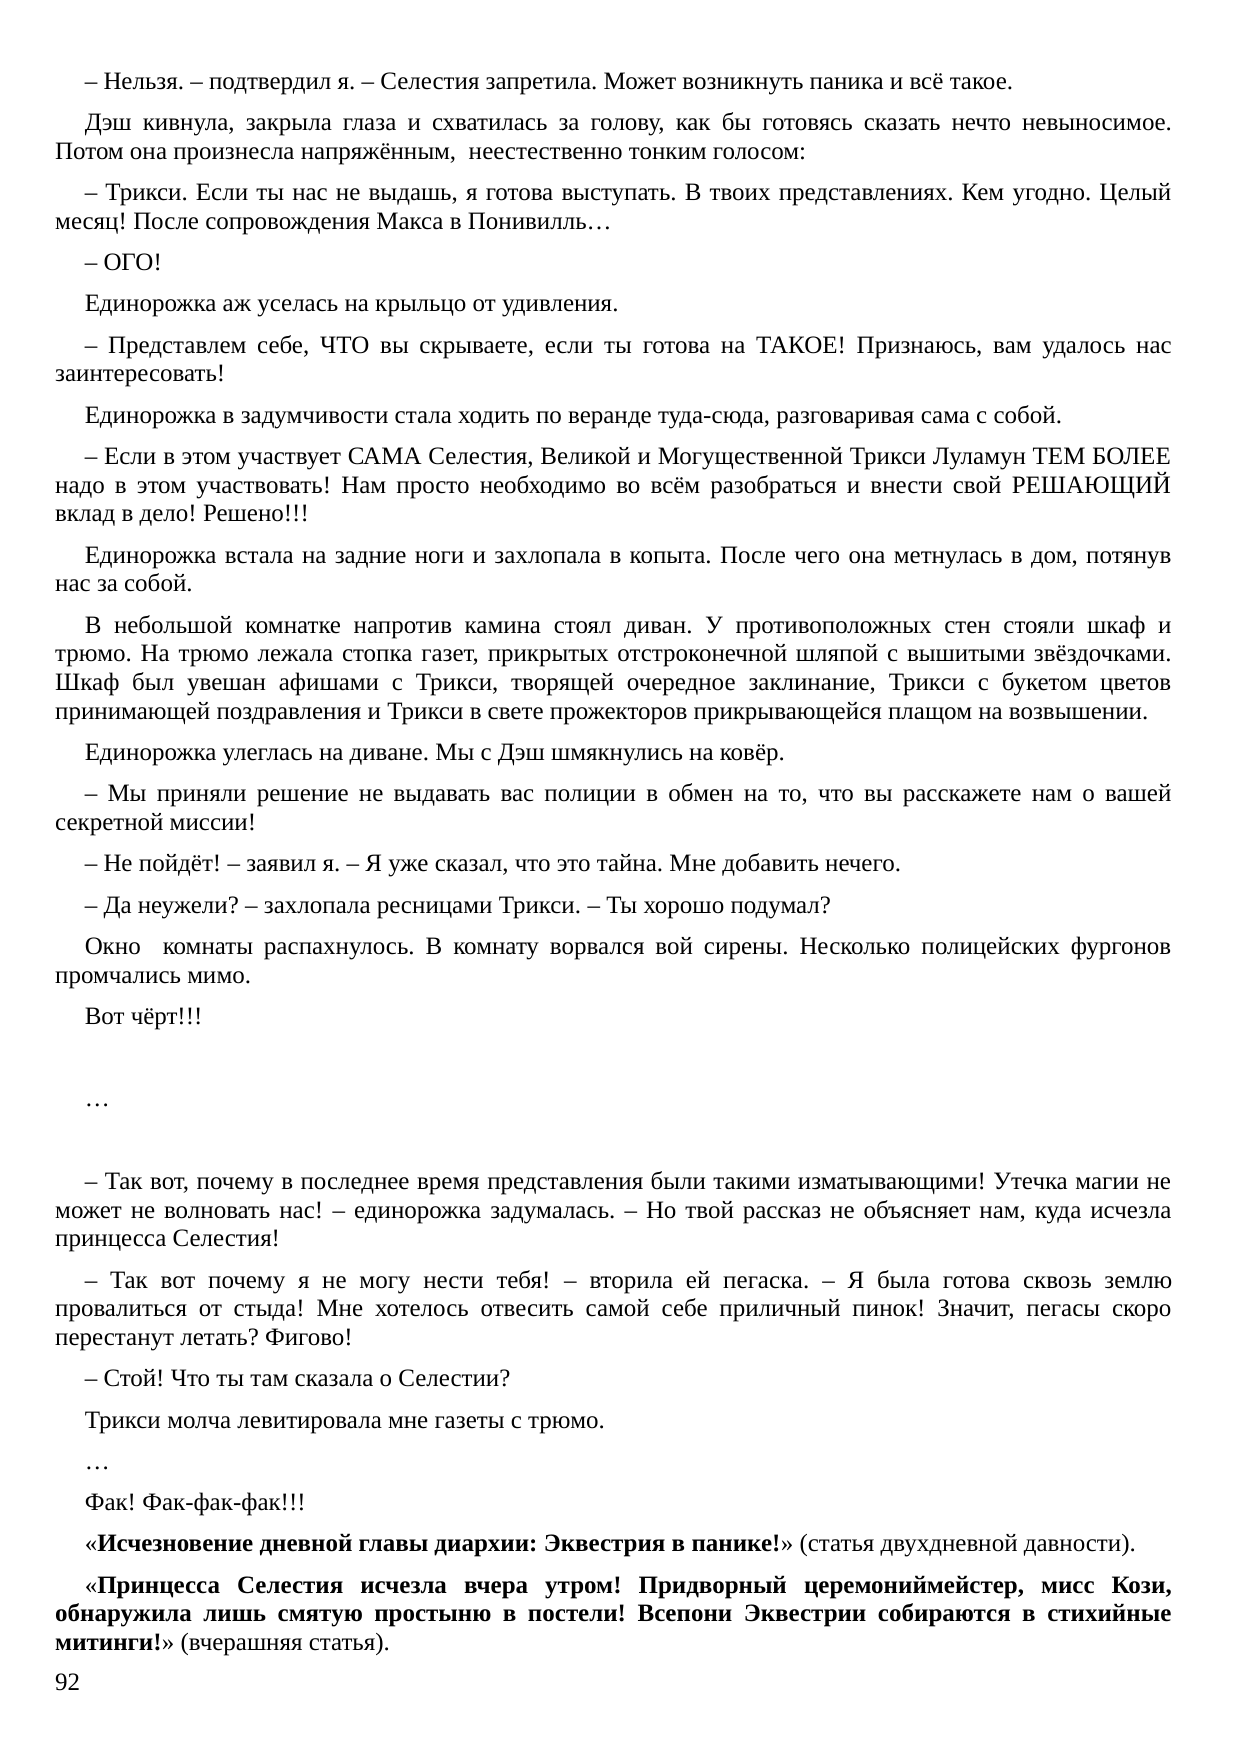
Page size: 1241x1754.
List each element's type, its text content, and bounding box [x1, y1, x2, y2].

text … [55, 1446, 1173, 1475]
text – Да неужели? – захлопала ресницами Трикси. – Ты хорошо подумал? [55, 890, 1173, 918]
text – Так вот почему я не могу нести тебя! – вторила ей пегаска. – Я была готова сквозь землю провалиться от стыда! Мне хотелось отвесить самой себе приличный пинок! Значит, пегасы скоро перестанут летать? Фигово! [55, 1265, 1173, 1351]
text Трикси молча левитировала мне газеты с трюмо. [55, 1405, 1173, 1433]
text – Не пойдёт! – заявил я. – Я уже сказал, что это тайна. Мне добавить нечего. [55, 848, 1173, 877]
text Вот чёрт!!! [55, 1001, 1173, 1030]
text – Так вот, почему в последнее время представления были такими изматывающими! Утечка магии не может не волновать нас! – единорожка задумалась. – Но твой рассказ не объясняет нам, куда исчезла принцесса Селестия! [55, 1166, 1173, 1252]
text Фак! Фак-фак-фак!!! [55, 1487, 1173, 1516]
text – Стой! Что ты там сказала о Селестии? [55, 1363, 1173, 1392]
text Единорожка аж уселась на крыльцо от удивления. [55, 288, 1173, 317]
text – Если в этом участвует САМА Селестия, Великой и Могущественной Трикси Луламун ТЕМ БОЛЕЕ надо в этом участвовать! Нам просто необходимо во всём разобраться и внести свой РЕШАЮЩИЙ вклад в дело! Решено!!! [55, 441, 1173, 527]
text … [55, 1083, 1173, 1112]
text В небольшой комнатке напротив камина стоял диван. У противоположных стен стояли шкаф и трюмо. На трюмо лежала стопка газет, прикрытых отстроконечной шляпой с вышитыми звёздочками. Шкаф был увешан афишами с Трикси, творящей очередное заклинание, Трикси с букетом цветов принимающей поздравления и Трикси в свете прожекторов прикрывающейся плащом на возвышении. [55, 610, 1173, 725]
text Единорожка улеглась на диване. Мы с Дэш шмякнулись на ковёр. [55, 737, 1173, 766]
text «Принцесса Селестия исчезла вчера утром! Придворный церемониймейстер, мисс Кози, обнаружила лишь смятую простыню в постели! Всепони Эквестрии собираются в стихийные митинги!» (вчерашняя статья). [55, 1570, 1173, 1656]
text Единорожка встала на задние ноги и захлопала в копыта. После чего она метнулась в дом, потянув нас за собой. [55, 540, 1173, 597]
text Окно комнаты распахнулось. В комнату ворвался вой сирены. Несколько полицейских фургонов промчались мимо. [55, 931, 1173, 988]
text Единорожка в задумчивости стала ходить по веранде туда-сюда, разговаривая сама с собой. [55, 400, 1173, 428]
text – Представлем себе, ЧТО вы скрываете, если ты готова на ТАКОЕ! Признаюсь, вам удалось нас заинтересовать! [55, 330, 1173, 387]
text – Нельзя. – подтвердил я. – Селестия запретила. Может возникнуть паника и всё такое. [55, 66, 1173, 95]
text – ОГО! [55, 247, 1173, 276]
text «Исчезновение дневной главы диархии: Эквестрия в панике!» (статья двухдневной давности). [55, 1528, 1173, 1557]
text – Трикси. Если ты нас не выдашь, я готова выступать. В твоих представлениях. Кем угодно. Целый месяц! После сопровождения Макса в Понивилль… [55, 177, 1173, 235]
text Дэш кивнула, закрыла глаза и схватилась за голову, как бы готовясь сказать нечто невыносимое. Потом она произнесла напряжённым, неестественно тонким голосом: [55, 107, 1173, 165]
text – Мы приняли решение не выдавать вас полиции в обмен на то, что вы расскажете нам о вашей секретной миссии! [55, 778, 1173, 836]
